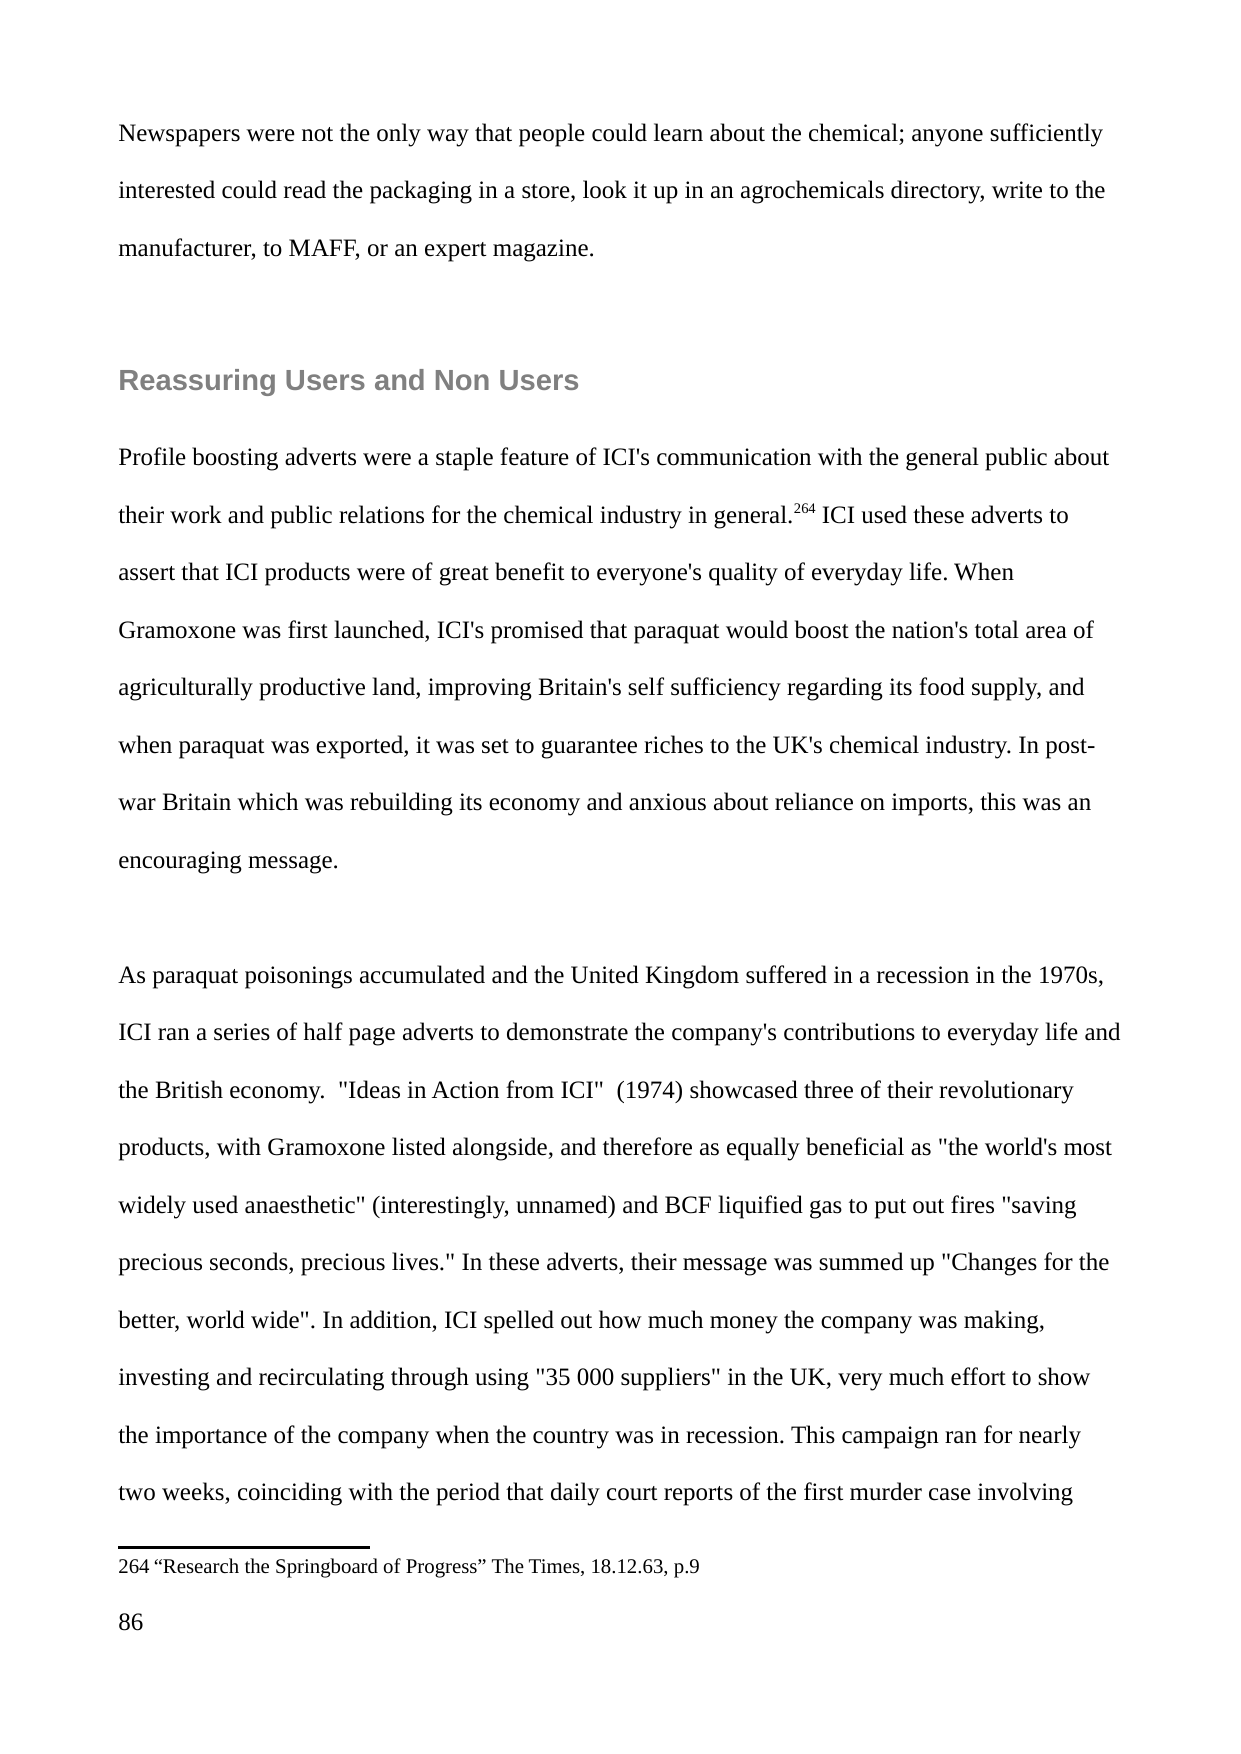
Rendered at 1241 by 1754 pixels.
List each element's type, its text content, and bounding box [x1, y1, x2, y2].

subtitle Reassuring Users and Non Users [118, 363, 1122, 396]
text As paraquat poisonings accumulated and the United Kingdom suffered in a recession in the 1970s, ICI ran a series of half page adverts to demonstrate the company's contributions to everyday life and the British economy. "Ideas in Action from ICI" (1974) showcased three of their revolutionary products, with Gramoxone listed alongside, and therefore as equally beneficial as "the world's most widely used anaesthetic" (interestingly, unnamed) and BCF liquified gas to put out fires "saving precious seconds, precious lives." In these adverts, their message was summed up "Changes for the better, world wide". In addition, ICI spelled out how much money the company was making, investing and recirculating through using "35 000 suppliers" in the UK, very much effort to show the importance of the company when the country was in recession. This campaign ran for nearly two weeks, coinciding with the period that daily court reports of the first murder case involving [118, 960, 1122, 1506]
text “Research the Springboard of Progress” The Times, 18.12.63, p.9 [118, 1553, 1122, 1578]
text Profile boosting adverts were a staple feature of ICI's communication with the general public about their work and public relations for the chemical industry in general. ICI used these adverts to assert that ICI products were of great benefit to everyone's quality of everyday life. When Gramoxone was first launched, ICI's promised that paraquat would boost the nation's total area of agriculturally productive land, improving Britain's self sufficiency regarding its food supply, and when paraquat was exported, it was set to guarantee riches to the UK's chemical industry. In post-war Britain which was rebuilding its economy and anxious about reliance on imports, this was an encouraging message. [118, 442, 1122, 873]
text Newspapers were not the only way that people could learn about the chemical; anyone sufficiently interested could read the packaging in a store, look it up in an agrochemicals directory, write to the manufacturer, to MAFF, or an expert magazine. [118, 118, 1122, 262]
